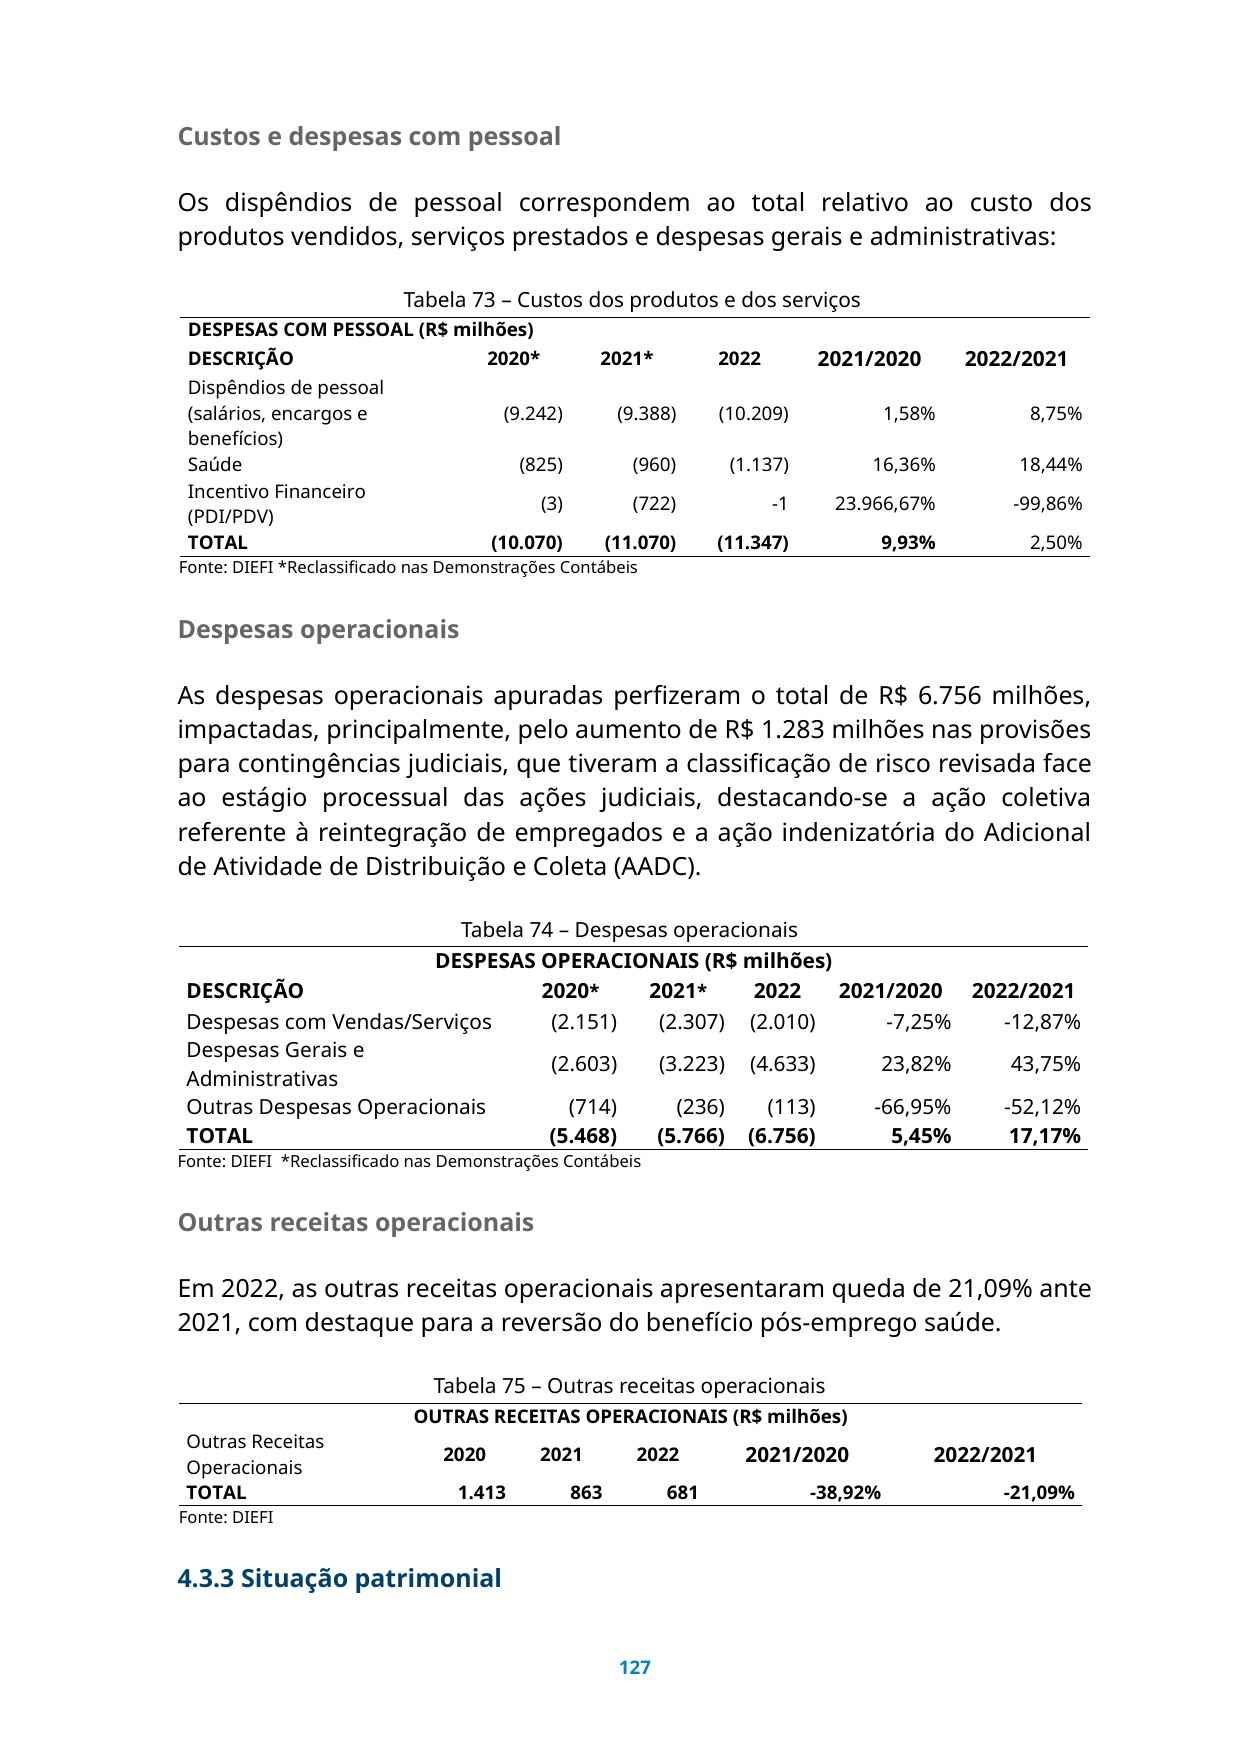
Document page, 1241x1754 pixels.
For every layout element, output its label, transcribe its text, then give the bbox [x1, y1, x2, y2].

table_cell (113) [732, 1092, 823, 1121]
table_cell 2020* [457, 342, 570, 374]
table_cell Outras Despesas Operacionais [179, 1092, 516, 1121]
table_cell (1.137) [683, 451, 796, 478]
table_cell 18,44% [943, 451, 1090, 478]
table_cell (960) [570, 451, 683, 478]
table_cell DESCRIÇÃO [180, 342, 457, 374]
table_cell (9.388) [570, 374, 683, 451]
table_cell 16,36% [796, 451, 943, 478]
table_cell 9,93% [796, 529, 943, 556]
list Tabela 73 – Custos dos produtos e dos serviços [177, 285, 1092, 314]
table_cell Outras Receitas Operacionais [179, 1429, 416, 1479]
text Fonte: DIEFI *Reclassificado nas Demonstrações Contábeis [177, 1149, 1092, 1172]
table_cell TOTAL [179, 1121, 516, 1149]
text Despesas operacionais [177, 611, 1092, 645]
table_cell 2021/2020 [823, 975, 959, 1007]
text Outras receitas operacionais [177, 1204, 1092, 1238]
list Tabela 74 – Despesas operacionais [177, 915, 1092, 943]
table_cell -21,09% [888, 1480, 1082, 1505]
table_cell TOTAL [180, 529, 457, 556]
list Tabela 75 – Outras receitas operacionais [177, 1372, 1092, 1400]
table_cell 2021* [570, 342, 683, 374]
table_cell (10.070) [457, 529, 570, 556]
table_cell (11.070) [570, 529, 683, 556]
text Os dispêndios de pessoal correspondem ao total relativo ao custo dos produtos vendidos, serviços prestados e despesas gerais e administrativas: [177, 185, 1092, 253]
table_cell 2020* [516, 975, 624, 1007]
table_cell 2022/2021 [943, 342, 1090, 374]
text Fonte: DIEFI *Reclassificado nas Demonstrações Contábeis [177, 556, 1092, 579]
table_cell 2022/2021 [888, 1429, 1082, 1479]
table_cell Despesas Gerais e Administrativas [179, 1035, 516, 1092]
table_cell (10.209) [683, 374, 796, 451]
text Fonte: DIEFI [177, 1505, 1092, 1528]
table_cell 863 [513, 1480, 609, 1505]
table_cell (5.766) [624, 1121, 732, 1149]
table_cell -38,92% [706, 1480, 888, 1505]
table_cell 1.413 [416, 1480, 513, 1505]
table_cell (2.307) [624, 1007, 732, 1035]
table_cell 43,75% [959, 1035, 1088, 1092]
table_cell 681 [610, 1480, 706, 1505]
table_cell (2.010) [732, 1007, 823, 1035]
table_cell Incentivo Financeiro (PDI/PDV) [180, 478, 457, 529]
table_cell 2022 [683, 342, 796, 374]
table_cell 2022 [610, 1429, 706, 1479]
table_cell -52,12% [959, 1092, 1088, 1121]
table_cell (2.151) [516, 1007, 624, 1035]
table_cell -12,87% [959, 1007, 1088, 1035]
table_cell 5,45% [823, 1121, 959, 1149]
table_cell Despesas com Vendas/Serviços [179, 1007, 516, 1035]
table_cell (3) [457, 478, 570, 529]
table_cell 2,50% [943, 529, 1090, 556]
table_cell -99,86% [943, 478, 1090, 529]
table_cell (714) [516, 1092, 624, 1121]
table_cell 8,75% [943, 374, 1090, 451]
table_cell 2021/2020 [796, 342, 943, 374]
table_cell (4.633) [732, 1035, 823, 1092]
table_cell (3.223) [624, 1035, 732, 1092]
text As despesas operacionais apuradas perfizeram o total de R$ 6.756 milhões, impactadas, principalmente, pelo aumento de R$ 1.283 milhões nas provisões para contingências judiciais, que tiveram a classificação de risco revisada face ao estágio processual das ações judiciais, destacando-se a ação coletiva referente à reintegração de empregados e a ação indenizatória do Adicional de Atividade de Distribuição e Coleta (AADC). [177, 678, 1092, 882]
table_cell (5.468) [516, 1121, 624, 1149]
table_cell Dispêndios de pessoal (salários, encargos e benefícios) [180, 374, 457, 451]
table_cell 2022/2021 [959, 975, 1088, 1007]
text Custos e despesas com pessoal [177, 118, 1092, 152]
table_cell 2021* [624, 975, 732, 1007]
table_header DESPESAS OPERACIONAIS (R$ milhões) [179, 947, 1088, 974]
table_cell Saúde [180, 451, 457, 478]
table_cell 2022 [732, 975, 823, 1007]
table_cell (6.756) [732, 1121, 823, 1149]
table_cell 2021/2020 [706, 1429, 888, 1479]
text Em 2022, as outras receitas operacionais apresentaram queda de 21,09% ante 2021, com destaque para a reversão do benefício pós-emprego saúde. [177, 1271, 1092, 1339]
table_cell 1,58% [796, 374, 943, 451]
table_cell -1 [683, 478, 796, 529]
table_cell 17,17% [959, 1121, 1088, 1149]
table_cell 2021 [513, 1429, 609, 1479]
table_header DESPESAS COM PESSOAL (R$ milhões) [180, 318, 1090, 342]
table_cell (2.603) [516, 1035, 624, 1092]
table_cell (722) [570, 478, 683, 529]
table_cell (236) [624, 1092, 732, 1121]
table_cell TOTAL [179, 1480, 416, 1505]
table_cell DESCRIÇÃO [179, 975, 516, 1007]
table_cell 2020 [416, 1429, 513, 1479]
table_cell (11.347) [683, 529, 796, 556]
table_cell -66,95% [823, 1092, 959, 1121]
table_cell 23.966,67% [796, 478, 943, 529]
table_cell (9.242) [457, 374, 570, 451]
table_header OUTRAS RECEITAS OPERACIONAIS (R$ milhões) [179, 1404, 1082, 1428]
table_cell -7,25% [823, 1007, 959, 1035]
table_cell 23,82% [823, 1035, 959, 1092]
table_cell (825) [457, 451, 570, 478]
text 4.3.3 Situação patrimonial [177, 1560, 1092, 1594]
